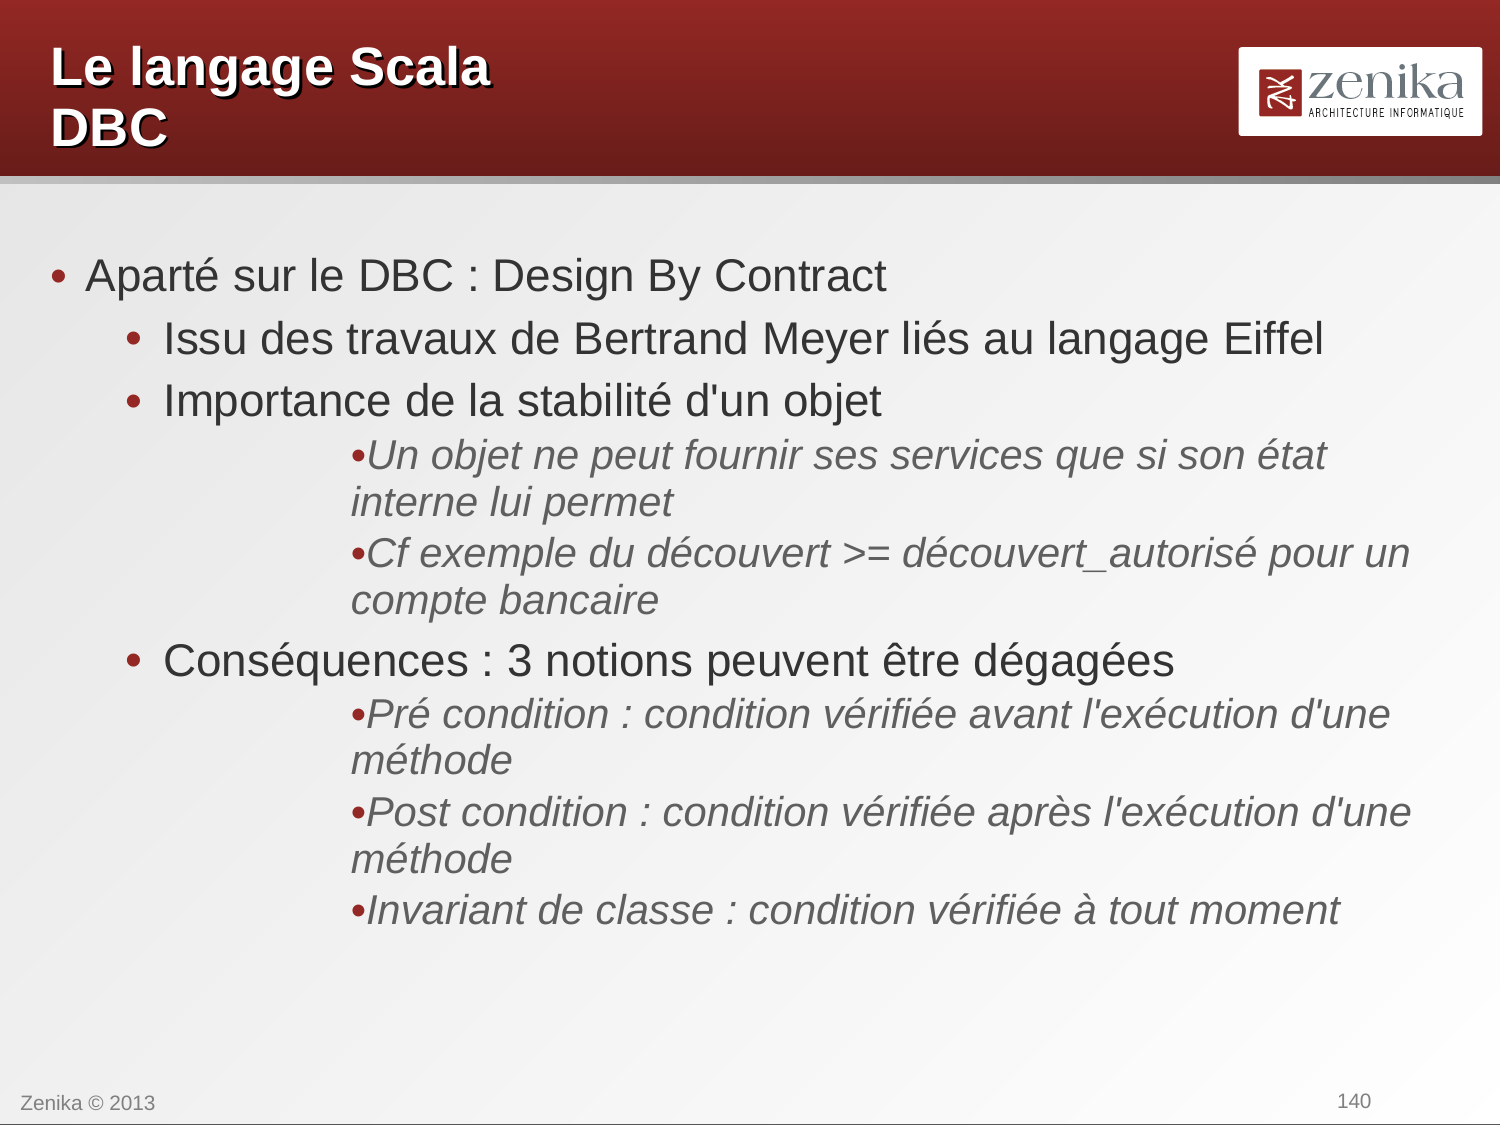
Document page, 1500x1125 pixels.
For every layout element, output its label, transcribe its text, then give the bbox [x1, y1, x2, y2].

picture [1257, 58, 1464, 125]
title Le langage Scala DBC [50, 15, 1206, 180]
list Aparté sur le DBC : Design By Contract Issu des travaux de Bertrand Meyer liés au langage Eiffel Importance de la stabilité d'un objet Un objet ne peut fournir ses services que si son état interne lui permet Cf exemple du découvert >= découvert_autorisé pour un compte bancaire Conséquences : 3 notions peuvent être dégagées Pré condition : condition vérifiée avant l'exécution d'une méthode Post condition : condition vérifiée après l'exécution d'une méthode Invariant de classe : condition vérifiée à tout moment [50, 249, 1435, 1079]
